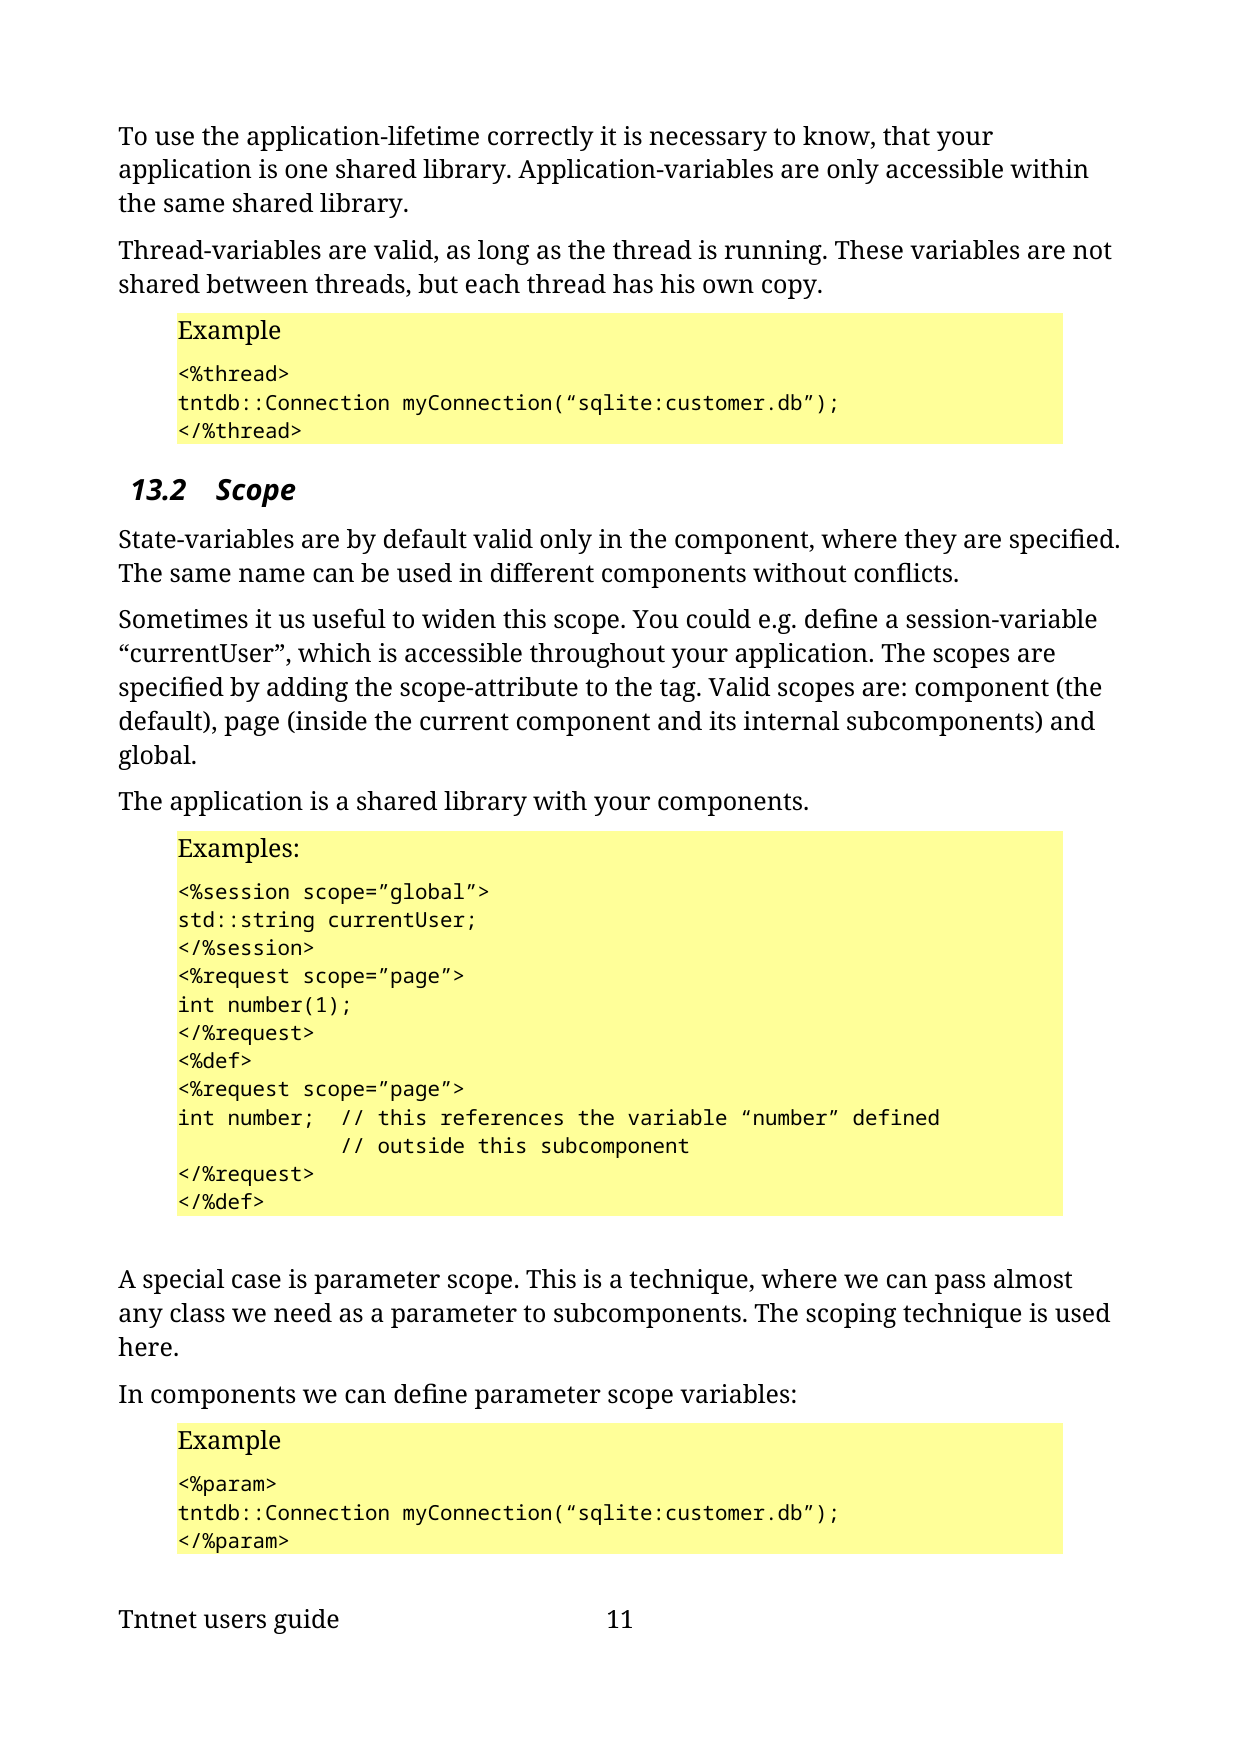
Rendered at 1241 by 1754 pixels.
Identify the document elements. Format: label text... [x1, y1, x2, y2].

text <%thread> [177, 359, 1063, 388]
text std::string currentUser; [177, 905, 1063, 933]
text State-variables are by default valid only in the component, where they are specified. The same name can be used in different components without conflicts. [118, 521, 1122, 589]
text int number; // this references the variable “number” defined [177, 1103, 1063, 1131]
text </%session> [177, 933, 1063, 962]
text <%request scope=”page”> [177, 1074, 1063, 1103]
text Examples: [177, 831, 1063, 864]
text </%request> [177, 1159, 1063, 1187]
text </%thread> [177, 416, 1063, 444]
text </%param> [177, 1526, 1063, 1554]
text // outside this subcomponent [177, 1131, 1063, 1159]
text </%def> [177, 1187, 1063, 1216]
text int number(1); [177, 990, 1063, 1018]
text In components we can define parameter scope variables: [118, 1377, 1122, 1411]
text tntdb::Connection myConnection(“sqlite:customer.db”); [177, 1498, 1063, 1526]
text The application is a shared library with your components. [118, 784, 1122, 818]
text <%session scope=”global”> [177, 877, 1063, 905]
text <%param> [177, 1469, 1063, 1498]
text </%request> [177, 1018, 1063, 1046]
text tntdb::Connection myConnection(“sqlite:customer.db”); [177, 388, 1063, 416]
text <%request scope=”page”> [177, 962, 1063, 990]
subtitle Scope [118, 469, 1122, 509]
text To use the application-lifetime correctly it is necessary to know, that your application is one shared library. Application-variables are only accessible within the same shared library. [118, 118, 1122, 220]
text A special case is parameter scope. This is a technique, where we can pass almost any class we need as a parameter to subcomponents. The scoping technique is used here. [118, 1262, 1122, 1364]
text <%def> [177, 1046, 1063, 1074]
text Sometimes it us useful to widen this scope. You could e.g. define a session-variable “currentUser”, which is accessible throughout your application. The scopes are specified by adding the scope-attribute to the tag. Valid scopes are: component (the default), page (inside the current component and its internal subcomponents) and global. [118, 602, 1122, 772]
text Thread-variables are valid, as long as the thread is running. These variables are not shared between threads, but each thread has his own copy. [118, 232, 1122, 300]
text Example [177, 313, 1063, 347]
text Example [177, 1423, 1063, 1457]
